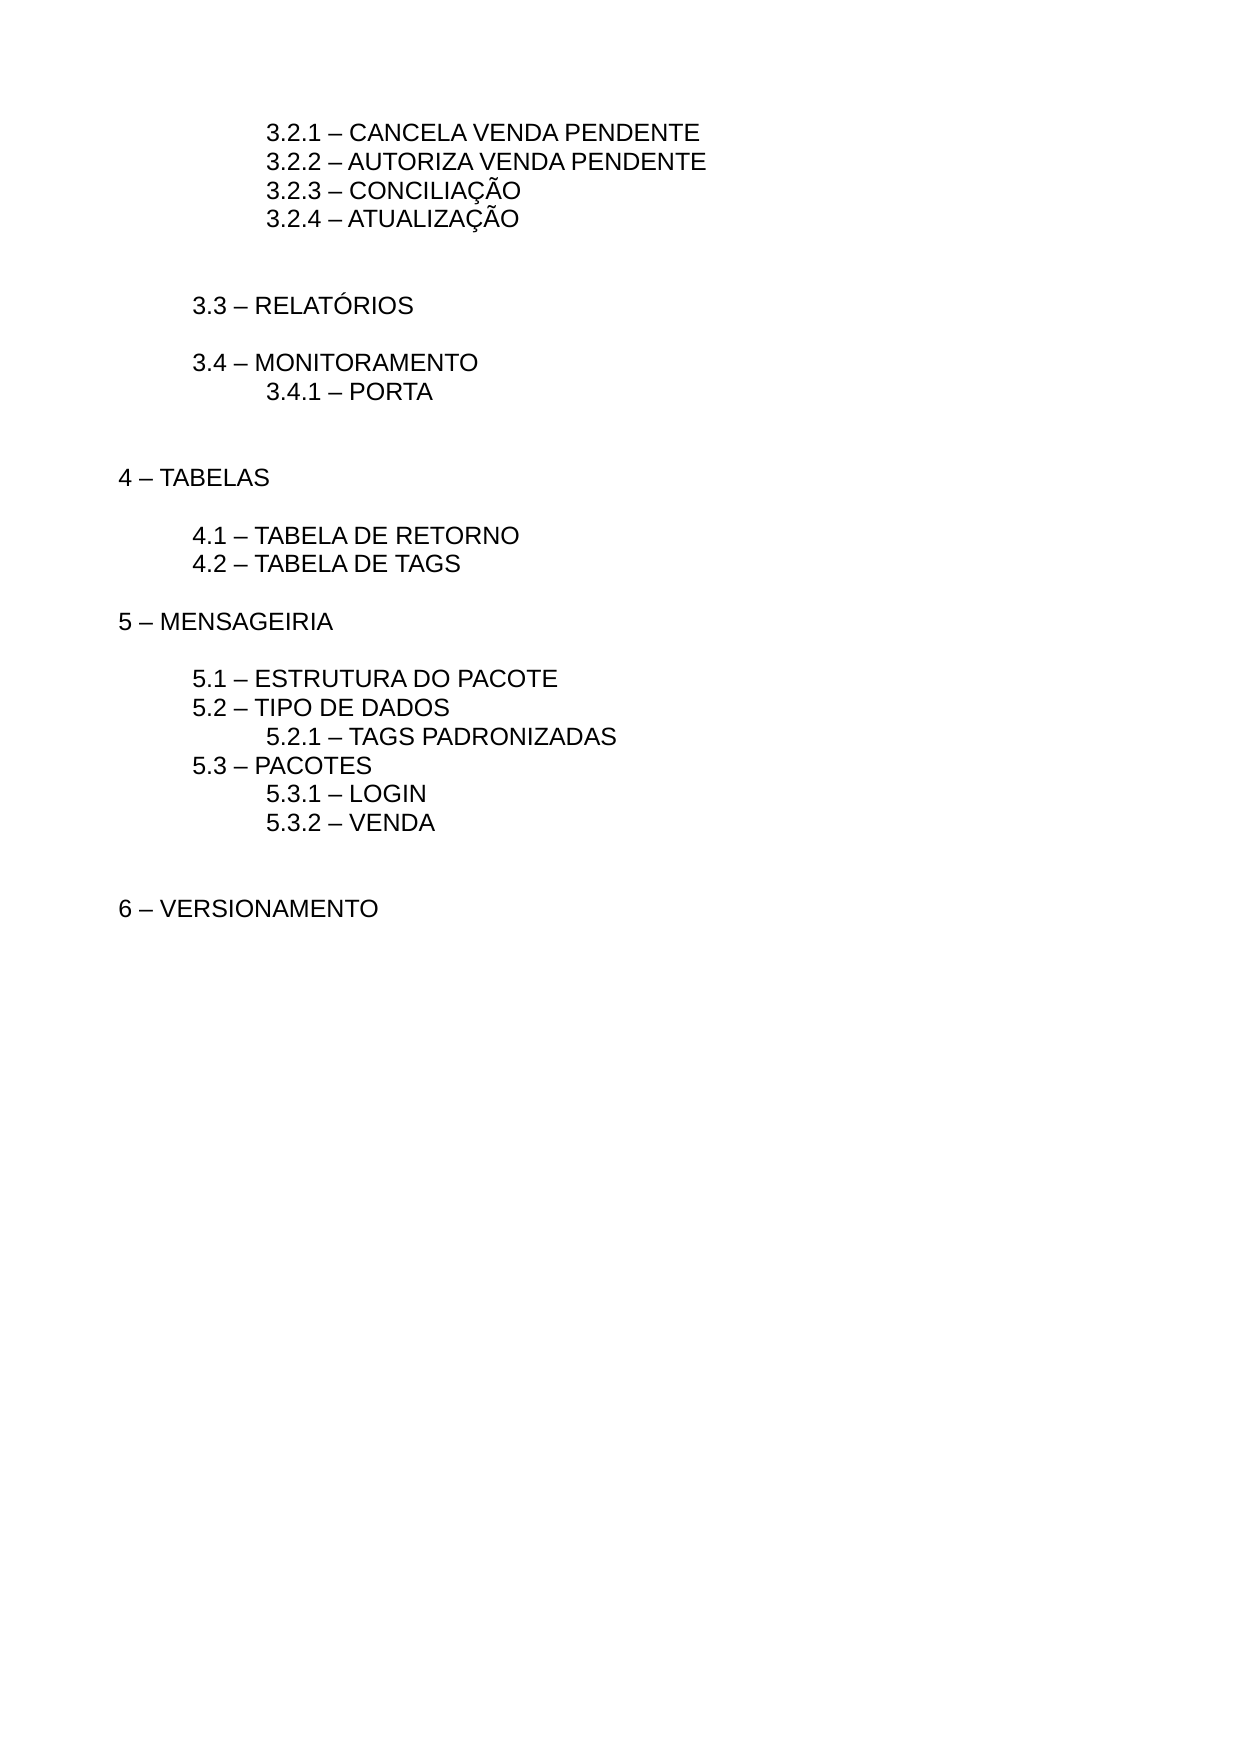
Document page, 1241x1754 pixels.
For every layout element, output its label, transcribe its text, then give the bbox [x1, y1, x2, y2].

text 5.2 – TIPO DE DADOS [118, 693, 1122, 722]
text 5.2.1 – TAGS PADRONIZADAS [118, 722, 1122, 751]
text 4.1 – TABELA DE RETORNO [118, 521, 1122, 549]
text 3.3 – RELATÓRIOS [118, 291, 1122, 319]
text 4 – TABELAS [118, 463, 1122, 492]
text 6 – VERSIONAMENTO [118, 894, 1122, 923]
text 3.4.1 – PORTA [118, 377, 1122, 406]
text 5.3 – PACOTES [118, 751, 1122, 779]
text 4.2 – TABELA DE TAGS [118, 549, 1122, 578]
text 5.3.2 – VENDA [118, 808, 1122, 837]
text 3.2.4 – ATUALIZAÇÃO [118, 204, 1122, 233]
text 5 – MENSAGEIRIA [118, 607, 1122, 636]
text 3.2.1 – CANCELA VENDA PENDENTE [118, 118, 1122, 147]
text 3.4 – MONITORAMENTO [118, 348, 1122, 377]
text 3.2.3 – CONCILIAÇÃO [118, 176, 1122, 204]
text 5.3.1 – LOGIN [118, 779, 1122, 808]
text 5.1 – ESTRUTURA DO PACOTE [118, 664, 1122, 693]
text 3.2.2 – AUTORIZA VENDA PENDENTE [118, 147, 1122, 176]
